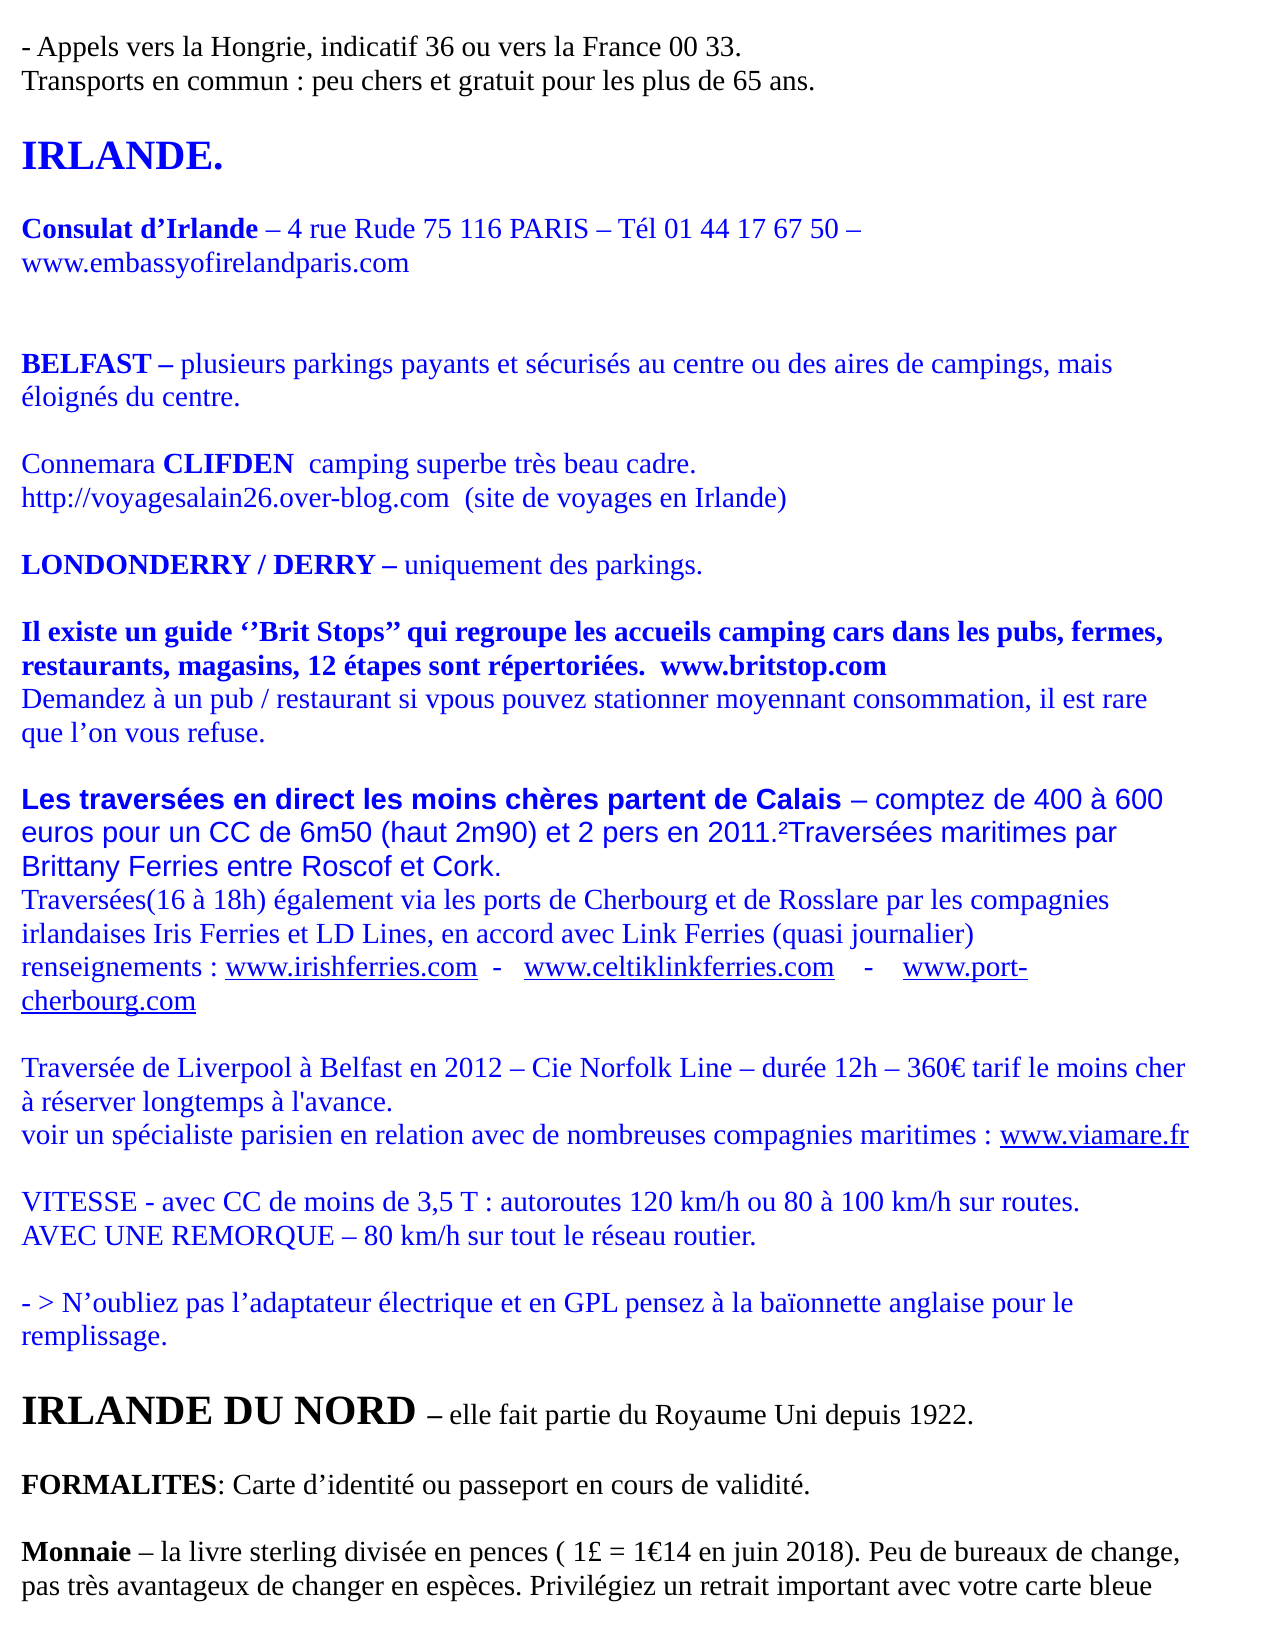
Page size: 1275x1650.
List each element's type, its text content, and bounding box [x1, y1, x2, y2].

text Demandez à un pub / restaurant si vpous pouvez stationner moyennant consommation, il est rare que l’on vous refuse. [21, 681, 1196, 748]
text Il existe un guide ‘’Brit Stops’’ qui regroupe les accueils camping cars dans les pubs, fermes, restaurants, magasins, 12 étapes sont répertoriées. www.britstop.com [21, 614, 1196, 681]
text IRLANDE DU NORD – elle fait partie du Royaume Uni depuis 1922. [21, 1386, 1196, 1433]
text Les traversées en direct les moins chères partent de Calais – comptez de 400 à 600 euros pour un CC de 6m50 (haut 2m90) et 2 pers en 2011.²Traversées maritimes par Brittany Ferries entre Roscof et Cork. [21, 782, 1196, 882]
text Consulat d’Irlande – 4 rue Rude 75 116 PARIS – Tél 01 44 17 67 50 – www.embassyofirelandparis.com [21, 212, 1196, 279]
text BELFAST – plusieurs parkings payants et sécurisés au centre ou des aires de campings, mais éloignés du centre. [21, 346, 1196, 413]
text Monnaie – la livre sterling divisée en pences ( 1£ = 1€14 en juin 2018). Peu de bureaux de change, pas très avantageux de changer en espèces. Privilégiez un retrait important avec votre carte bleue [21, 1534, 1196, 1601]
text - Appels vers la Hongrie, indicatif 36 ou vers la France 00 33. [21, 29, 1196, 63]
text voir un spécialiste parisien en relation avec de nombreuses compagnies maritimes : www.viamare.fr [21, 1117, 1196, 1151]
text AVEC UNE REMORQUE – 80 km/h sur tout le réseau routier. [21, 1218, 1196, 1251]
text Traversée de Liverpool à Belfast en 2012 – Cie Norfolk Line – durée 12h – 360€ tarif le moins cher à réserver longtemps à l'avance. [21, 1050, 1196, 1117]
text Traversées(16 à 18h) également via les ports de Cherbourg et de Rosslare par les compagnies irlandaises Iris Ferries et LD Lines, en accord avec Link Ferries (quasi journalier) [21, 882, 1196, 949]
text Connemara CLIFDEN camping superbe très beau cadre. [21, 446, 1196, 480]
text LONDONDERRY / DERRY – uniquement des parkings. [21, 547, 1196, 581]
text VITESSE - avec CC de moins de 3,5 T : autoroutes 120 km/h ou 80 à 100 km/h sur routes. [21, 1184, 1196, 1218]
text Transports en commun : peu chers et gratuit pour les plus de 65 ans. [21, 63, 1196, 97]
text - > N’oubliez pas l’adaptateur électrique et en GPL pensez à la baïonnette anglaise pour le remplissage. [21, 1285, 1196, 1352]
text http://voyagesalain26.over-blog.com (site de voyages en Irlande) [21, 480, 1196, 513]
text renseignements : www.irishferries.com - www.celtiklinkferries.com - www.port-cherbourg.com [21, 949, 1196, 1017]
text IRLANDE. [21, 130, 1196, 178]
text FORMALITES: Carte d’identité ou passeport en cours de validité. [21, 1467, 1196, 1501]
